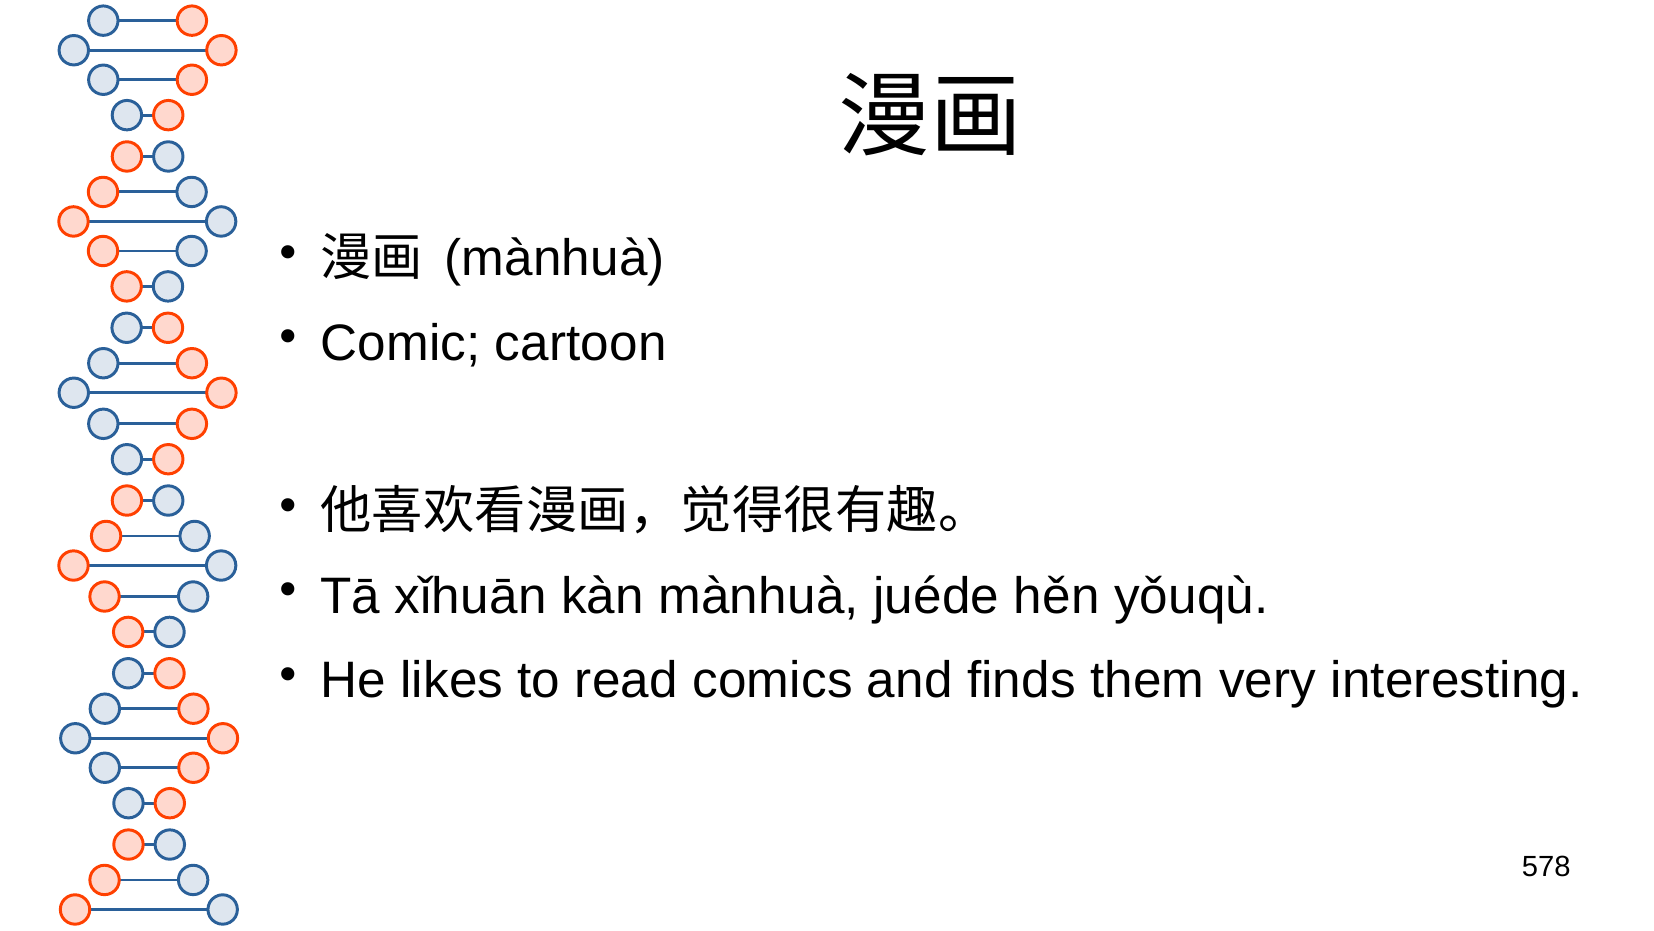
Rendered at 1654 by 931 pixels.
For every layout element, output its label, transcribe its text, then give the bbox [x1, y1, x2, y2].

list 漫画 (mànhuà) Comic; cartoon 他喜欢看漫画，觉得很有趣。 Tā xǐhuān kàn mànhuà, juéde hěn yǒuqù. He likes to read comics and finds them very interesting. [265, 224, 1595, 764]
title 漫画 [265, 35, 1595, 189]
